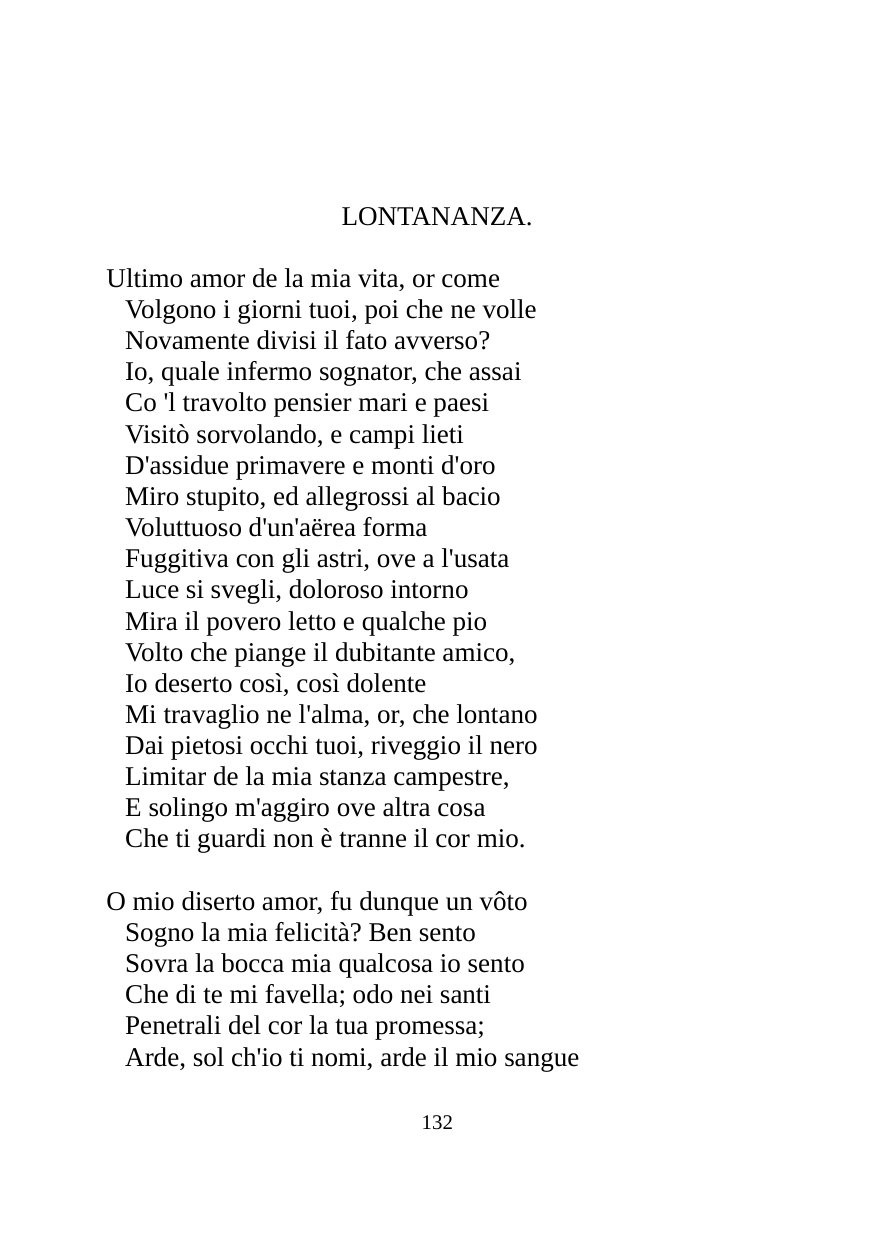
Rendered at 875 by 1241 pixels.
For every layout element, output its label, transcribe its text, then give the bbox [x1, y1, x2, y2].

text Limitar de la mia stanza campestre, [125, 760, 768, 791]
text Fuggitiva con gli astri, ove a l'usata [125, 542, 768, 573]
text Che ti guardi non è tranne il cor mio. [125, 823, 768, 854]
text Voluttuoso d'un'aërea forma [125, 511, 768, 542]
text Visitò sorvolando, e campi lieti [125, 418, 768, 449]
text Dai pietosi occhi tuoi, riveggio il nero [125, 729, 768, 760]
text Penetrali del cor la tua promessa; [125, 1009, 768, 1041]
text Mira il povero letto e qualche pio [125, 604, 768, 636]
text O mio diserto amor, fu dunque un vôto [106, 885, 768, 916]
text Volgono i giorni tuoi, poi che ne volle [125, 293, 768, 324]
text Io, quale infermo sognator, che assai [125, 355, 768, 387]
text Co 'l travolto pensier mari e paesi [125, 387, 768, 418]
text E solingo m'aggiro ove altra cosa [125, 791, 768, 823]
text LONTANANZA. [106, 200, 768, 231]
text Mi travaglio ne l'alma, or, che lontano [125, 698, 768, 729]
text Arde, sol ch'io ti nomi, arde il mio sangue [125, 1041, 768, 1072]
text Miro stupito, ed allegrossi al bacio [125, 480, 768, 511]
text Ultimo amor de la mia vita, or come [106, 262, 768, 293]
text Che di te mi favella; odo nei santi [125, 978, 768, 1009]
text Novamente divisi il fato avverso? [125, 324, 768, 355]
text Volto che piange il dubitante amico, [125, 636, 768, 667]
text Luce si svegli, doloroso intorno [125, 573, 768, 604]
text Io deserto così, così dolente [125, 667, 768, 698]
text D'assidue primavere e monti d'oro [125, 449, 768, 480]
text Sogno la mia felicità? Ben sento [125, 916, 768, 947]
text Sovra la bocca mia qualcosa io sento [125, 947, 768, 978]
